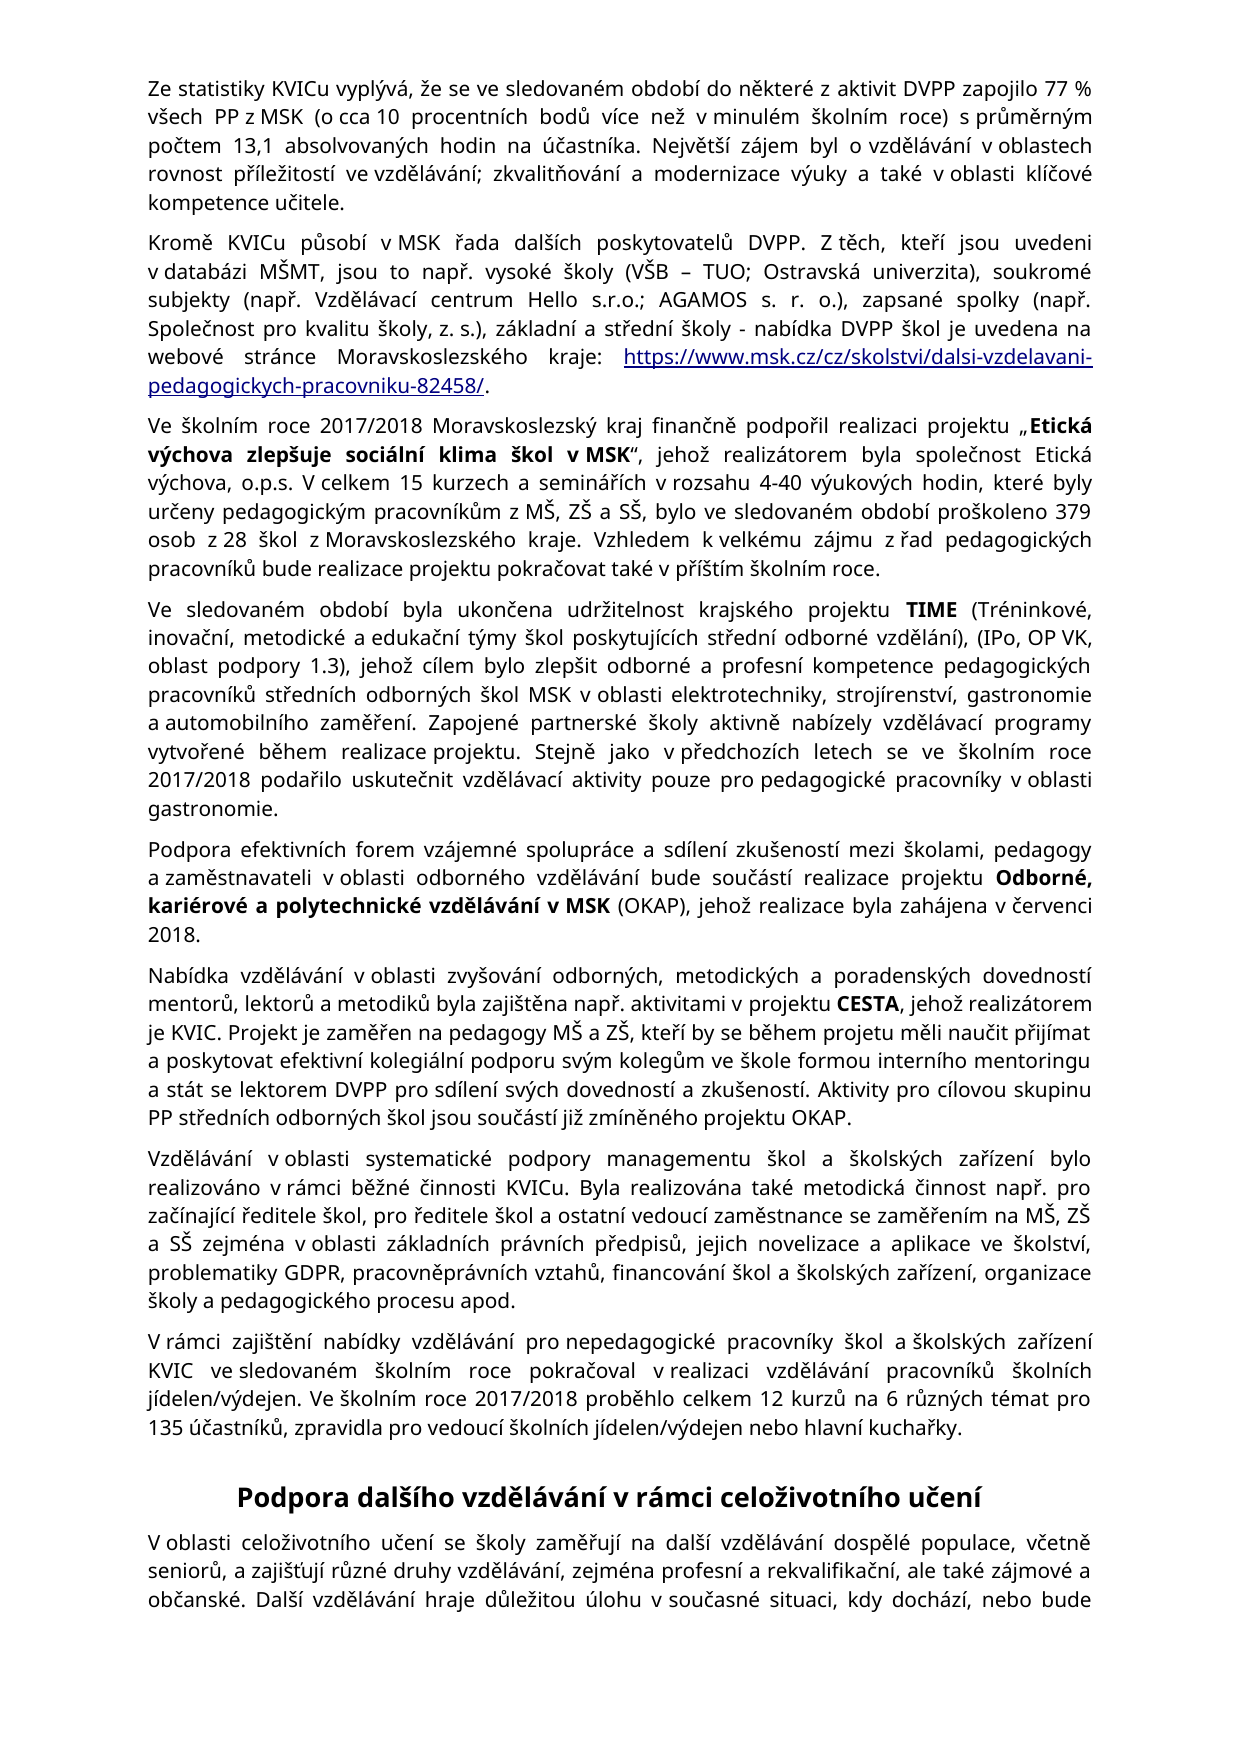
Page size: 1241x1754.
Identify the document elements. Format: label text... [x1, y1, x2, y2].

text Nabídka vzdělávání v oblasti zvyšování odborných, metodických a poradenských dovedností mentorů, lektorů a metodiků byla zajištěna např. aktivitami v projektu CESTA, jehož realizátorem je KVIC. Projekt je zaměřen na pedagogy MŠ a ZŠ, kteří by se během projetu měli naučit přijímat a poskytovat efektivní kolegiální podporu svým kolegům ve škole formou interního mentoringu a stát se lektorem DVPP pro sdílení svých dovedností a zkušeností. Aktivity pro cílovou skupinu PP středních odborných škol jsou součástí již zmíněného projektu OKAP. [148, 961, 1092, 1132]
text Vzdělávání v oblasti systematické podpory managementu škol a školských zařízení bylo realizováno v rámci běžné činnosti KVICu. Byla realizována také metodická činnost např. pro začínající ředitele škol, pro ředitele škol a ostatní vedoucí zaměstnance se zaměřením na MŠ, ZŠ a SŠ zejména v oblasti základních právních předpisů, jejich novelizace a aplikace ve školství, problematiky GDPR, pracovněprávních vztahů, financování škol a školských zařízení, organizace školy a pedagogického procesu apod. [148, 1144, 1092, 1315]
text V rámci zajištění nabídky vzdělávání pro nepedagogické pracovníky škol a školských zařízení KVIC ve sledovaném školním roce pokračoval v realizaci vzdělávání pracovníků školních jídelen/výdejen. Ve školním roce 2017/2018 proběhlo celkem 12 kurzů na 6 různých témat pro 135 účastníků, zpravidla pro vedoucí školních jídelen/výdejen nebo hlavní kuchařky. [148, 1327, 1092, 1441]
text V oblasti celoživotního učení se školy zaměřují na další vzdělávání dospělé populace, včetně seniorů, a zajišťují různé druhy vzdělávání, zejména profesní a rekvalifikační, ale také zájmové a občanské. Další vzdělávání hraje důležitou úlohu v současné situaci, kdy dochází, nebo bude [148, 1528, 1092, 1613]
subtitle Podpora dalšího vzdělávání v rámci celoživotního učení [148, 1478, 1092, 1515]
text Ve sledovaném období byla ukončena udržitelnost krajského projektu TIME (Tréninkové, inovační, metodické a edukační týmy škol poskytujících střední odborné vzdělání), (IPo, OP VK, oblast podpory 1.3), jehož cílem bylo zlepšit odborné a profesní kompetence pedagogických pracovníků středních odborných škol MSK v oblasti elektrotechniky, strojírenství, gastronomie a automobilního zaměření. Zapojené partnerské školy aktivně nabízely vzdělávací programy vytvořené během realizace projektu. Stejně jako v předchozích letech se ve školním roce 2017/2018 podařilo uskutečnit vzdělávací aktivity pouze pro pedagogické pracovníky v oblasti gastronomie. [148, 595, 1092, 822]
text Podpora efektivních forem vzájemné spolupráce a sdílení zkušeností mezi školami, pedagogy a zaměstnavateli v oblasti odborného vzdělávání bude součástí realizace projektu Odborné, kariérové a polytechnické vzdělávání v MSK (OKAP), jehož realizace byla zahájena v červenci 2018. [148, 835, 1092, 948]
text Kromě KVICu působí v MSK řada dalších poskytovatelů DVPP. Z těch, kteří jsou uvedeni v databázi MŠMT, jsou to např. vysoké školy (VŠB – TUO; Ostravská univerzita), soukromé subjekty (např. Vzdělávací centrum Hello s.r.o.; AGAMOS s. r. o.), zapsané spolky (např. Společnost pro kvalitu školy, z. s.), základní a střední školy - nabídka DVPP škol je uvedena na webové stránce Moravskoslezského kraje: https://www.msk.cz/cz/skolstvi/dalsi-vzdelavani-pedagogickych-pracovniku-82458/. [148, 228, 1092, 399]
text Ve školním roce 2017/2018 Moravskoslezský kraj finančně podpořil realizaci projektu „Etická výchova zlepšuje sociální klima škol v MSK“, jehož realizátorem byla společnost Etická výchova, o.p.s. V celkem 15 kurzech a seminářích v rozsahu 4-40 výukových hodin, které byly určeny pedagogickým pracovníkům z MŠ, ZŠ a SŠ, bylo ve sledovaném období proškoleno 379 osob z 28 škol z Moravskoslezského kraje. Vzhledem k velkému zájmu z řad pedagogických pracovníků bude realizace projektu pokračovat také v příštím školním roce. [148, 412, 1092, 582]
text Ze statistiky KVICu vyplývá, že se ve sledovaném období do některé z aktivit DVPP zapojilo 77 % všech PP z MSK (o cca 10 procentních bodů více než v minulém školním roce) s průměrným počtem 13,1 absolvovaných hodin na účastníka. Největší zájem byl o vzdělávání v oblastech rovnost příležitostí ve vzdělávání; zkvalitňování a modernizace výuky a také v oblasti klíčové kompetence učitele. [148, 74, 1092, 216]
